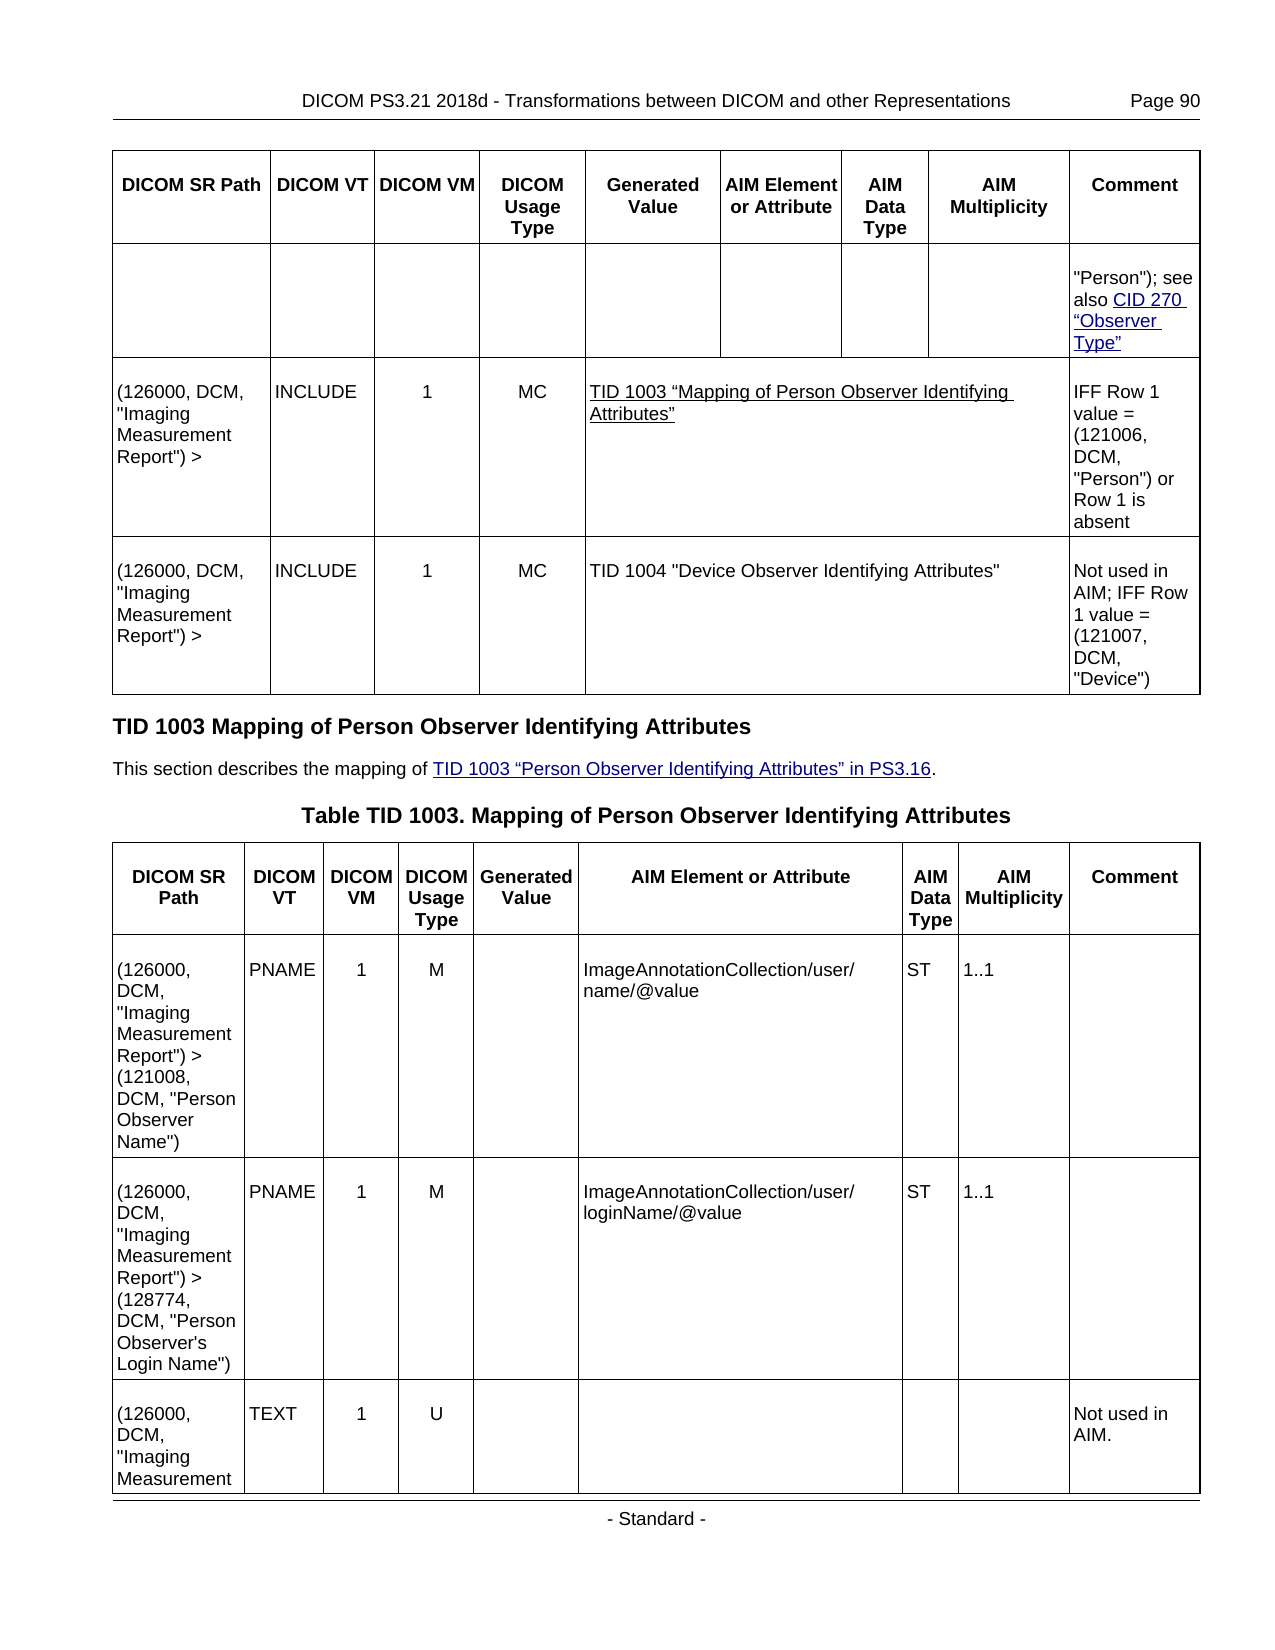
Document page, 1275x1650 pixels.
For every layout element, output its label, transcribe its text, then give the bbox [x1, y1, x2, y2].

table_cell Image​Annotation​​Collection/​user/​name/​@value [579, 935, 902, 1157]
table_cell [1070, 1158, 1199, 1379]
table_cell 1 [324, 1380, 398, 1493]
table_cell 1..1 [959, 935, 1069, 1157]
text This section describes the mapping of TID 1003 “Person Observer Identifying Attributes” in PS3.16. [112, 758, 1200, 780]
table_cell M [399, 935, 473, 1157]
table_cell [586, 244, 720, 357]
table_cell [480, 244, 585, 357]
table_header AIM Data Type [903, 843, 958, 934]
table_header Comment [1070, 843, 1199, 934]
text TID 1003 Mapping of Person Observer Identifying Attributes [112, 713, 1200, 739]
table_cell [113, 244, 270, 357]
table_cell [1070, 935, 1199, 1157]
table_header DICOM SR Path [113, 843, 244, 934]
table_header Generated Value [586, 151, 720, 243]
table_cell PNAME [245, 1158, 323, 1379]
text Table TID 1003. Mapping of Person Observer Identifying Attributes [112, 802, 1200, 828]
table_cell (126000, DCM, "Imaging Measurement Report") > (128774, DCM, "Person Observer's Login Name") [113, 1158, 244, 1379]
table_header DICOM VT [271, 151, 374, 243]
table_cell (126000, DCM, "Imaging Measurement Report") > [113, 537, 270, 694]
table_header AIM Multiplicity [929, 151, 1069, 243]
table_cell Image​Annotation​​Collection/​user/​loginName/​@value [579, 1158, 902, 1379]
table_cell 1 [375, 358, 479, 536]
table_header DICOM VT [245, 843, 323, 934]
table_cell Not used in AIM; IFF Row 1 value = (121007, DCM, "Device") [1070, 537, 1199, 694]
table_cell ST [903, 1158, 958, 1379]
table_cell ST [903, 935, 958, 1157]
table_cell TID 1003 “Mapping of Person Observer Identifying Attributes” [586, 358, 1069, 536]
table_cell [474, 1158, 578, 1379]
table_cell IFF Row 1 value = (121006, DCM, "Person") or Row 1 is absent [1070, 358, 1199, 536]
table_cell (126000, DCM, "Imaging Measurement Report") > (121008, DCM, "Person Observer Name") [113, 935, 244, 1157]
table_header Comment [1070, 151, 1199, 243]
table_header DICOM SR Path [113, 151, 270, 243]
table_cell 1..1 [959, 1158, 1069, 1379]
table_cell [271, 244, 374, 357]
table_cell U [399, 1380, 473, 1493]
table_cell Not used in AIM. [1070, 1380, 1199, 1493]
table_header AIM Element or Attribute [721, 151, 841, 243]
table_header DICOM VM [375, 151, 479, 243]
table_header AIM Multiplicity [959, 843, 1069, 934]
table_cell MC [480, 358, 585, 536]
table_header AIM Element or Attribute [579, 843, 902, 934]
table_cell [579, 1380, 902, 1493]
table_cell [959, 1380, 1069, 1493]
table_cell 1 [324, 1158, 398, 1379]
table_cell [474, 1380, 578, 1493]
table_header DICOM VM [324, 843, 398, 934]
table_cell PNAME [245, 935, 323, 1157]
table_cell 1 [324, 935, 398, 1157]
table_cell [375, 244, 479, 357]
table_cell [474, 935, 578, 1157]
table_cell (126000, DCM, "Imaging Measurement Report") > [113, 358, 270, 536]
table_cell M [399, 1158, 473, 1379]
table_cell [842, 244, 928, 357]
table_header Generated Value [474, 843, 578, 934]
table_cell [903, 1380, 958, 1493]
table_cell 1 [375, 537, 479, 694]
table_cell MC [480, 537, 585, 694]
table_header DICOM Usage Type [480, 151, 585, 243]
table_cell [721, 244, 841, 357]
table_cell (126000, DCM, "Imaging Measurement [113, 1380, 244, 1493]
table_cell INCLUDE [271, 537, 374, 694]
table_cell INCLUDE [271, 358, 374, 536]
table_cell TID 1004 "Device Observer Identifying Attributes" [586, 537, 1069, 694]
table_cell "Person"); see also CID 270 “Observer Type” [1070, 244, 1199, 357]
table_cell [929, 244, 1069, 357]
table_header AIM Data Type [842, 151, 928, 243]
table_cell TEXT [245, 1380, 323, 1493]
table_header DICOM Usage Type [399, 843, 473, 934]
